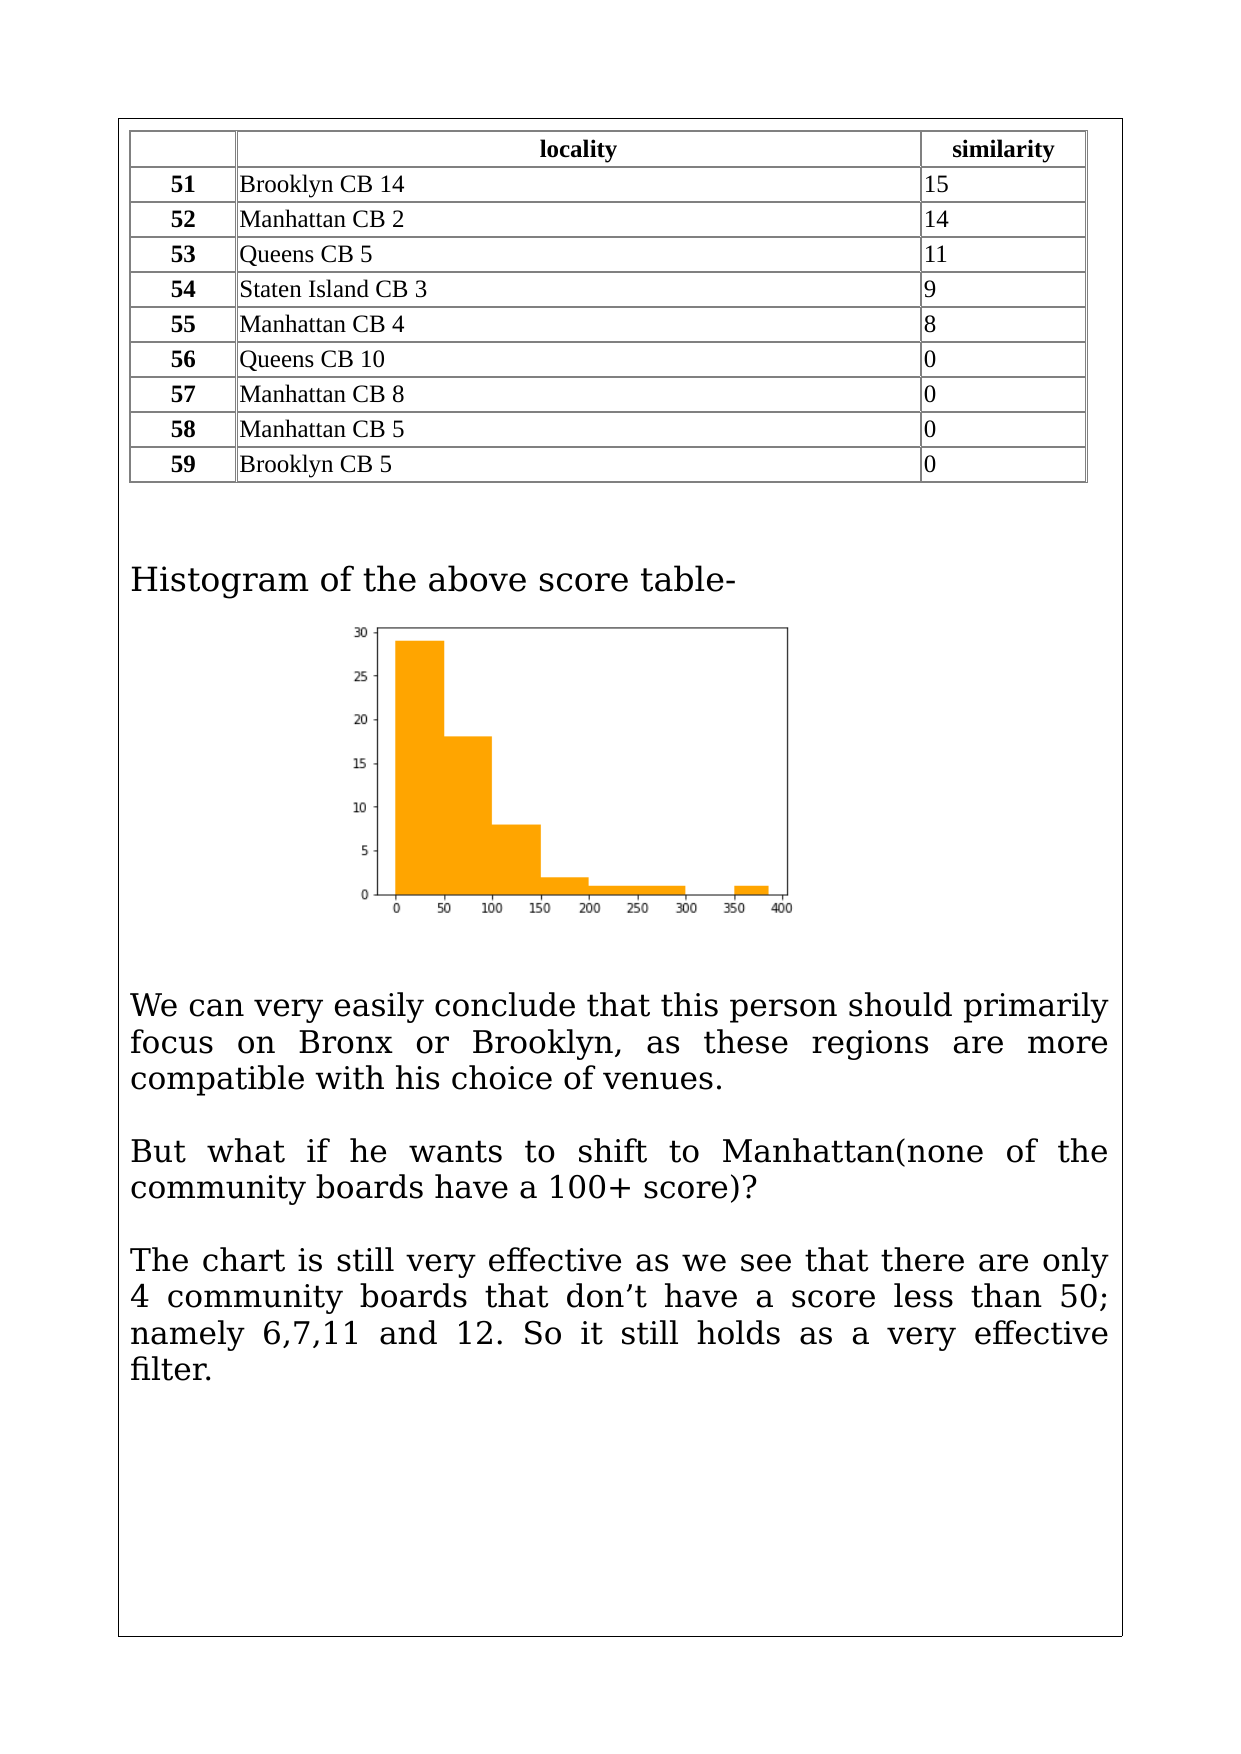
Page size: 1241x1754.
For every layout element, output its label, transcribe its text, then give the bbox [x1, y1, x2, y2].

text Histogram of the above score table- [130, 560, 1110, 599]
table_cell 9 [922, 273, 1085, 306]
table_cell 57 [131, 378, 235, 411]
table_cell 8 [922, 308, 1085, 341]
table_cell 55 [131, 308, 235, 341]
text The chart is still very effective as we see that there are only 4 community boards that don’t have a score less than 50; namely 6,7,11 and 12. So it still holds as a very effective filter. [130, 1242, 1110, 1388]
table_cell 53 [131, 238, 235, 271]
table_cell Queens CB 10 [238, 343, 920, 376]
table_cell 52 [131, 203, 235, 236]
table_cell 11 [922, 238, 1085, 271]
text We can very easily conclude that this person should primarily focus on Bronx or Brooklyn, as these regions are more compatible with his choice of venues. [130, 988, 1110, 1097]
table_cell 0 [922, 413, 1085, 446]
table_cell Brooklyn CB 5 [238, 448, 920, 481]
table_cell Manhattan CB 8 [238, 378, 920, 411]
table_cell Queens CB 5 [238, 238, 920, 271]
table_cell 0 [922, 378, 1085, 411]
table_header similarity [922, 132, 1085, 166]
text But what if he wants to shift to Manhattan(none of the community boards have a 100+ score)? [130, 1133, 1110, 1206]
picture [342, 614, 611, 929]
table_cell Brooklyn CB 14 [238, 168, 920, 201]
table_cell Manhattan CB 5 [238, 413, 920, 446]
table_cell Manhattan CB 4 [238, 308, 920, 341]
table_cell 59 [131, 448, 235, 481]
table_header [131, 132, 235, 166]
table_cell 56 [131, 343, 235, 376]
table_cell 0 [922, 448, 1085, 481]
table_cell 15 [922, 168, 1085, 201]
table_cell Staten Island CB 3 [238, 273, 920, 306]
table_cell 51 [131, 168, 235, 201]
table_header locality [238, 132, 920, 166]
table_cell 0 [922, 343, 1085, 376]
table_cell 14 [922, 203, 1085, 236]
table_cell 58 [131, 413, 235, 446]
table_cell Manhattan CB 2 [238, 203, 920, 236]
table_cell 54 [131, 273, 235, 306]
